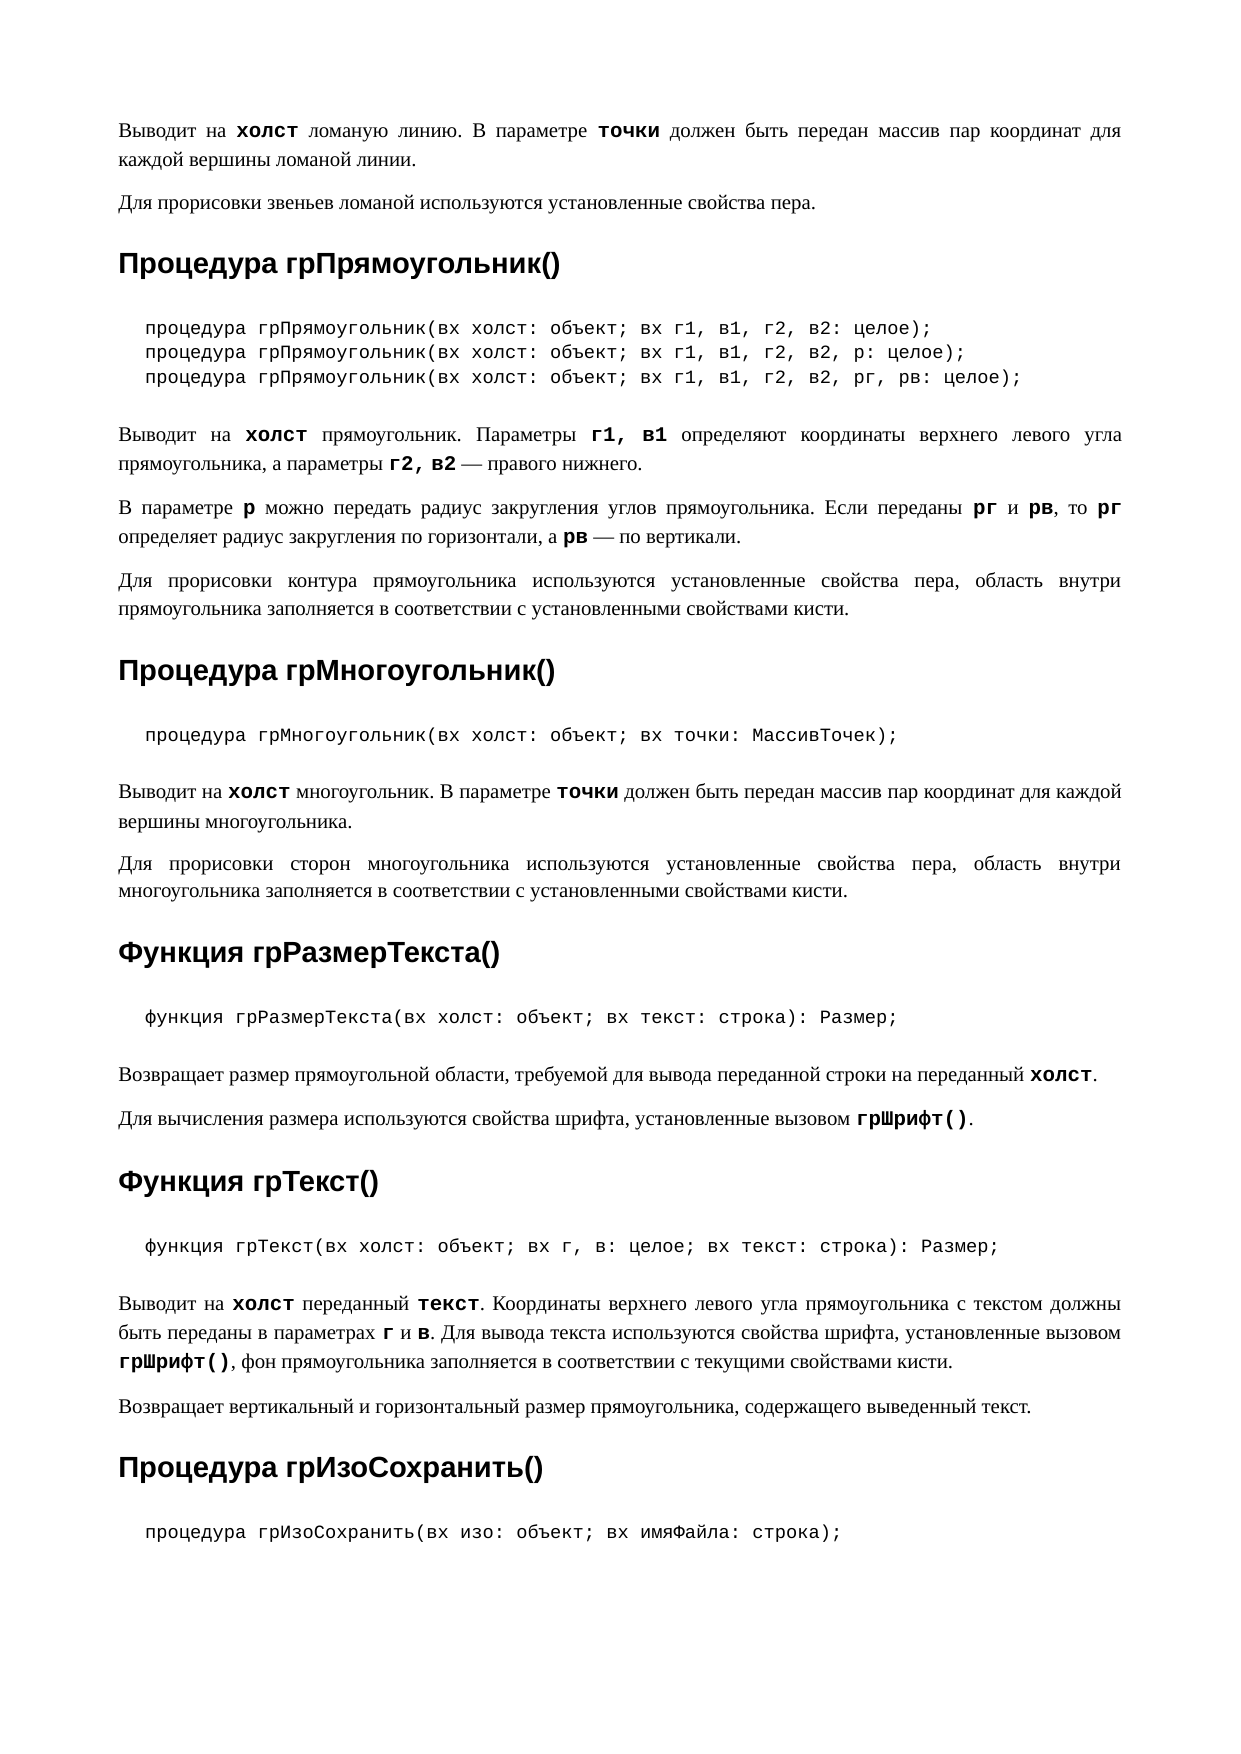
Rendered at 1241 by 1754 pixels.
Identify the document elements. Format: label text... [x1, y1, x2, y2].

text процедура грИзоСохранить(вх изо: объект; вх имяФайла: строка); [136, 1514, 1104, 1553]
text Выводит на холст ломаную линию. В параметре точки должен быть передан массив пар координат для каждой вершины ломаной линии. [118, 118, 1122, 171]
text В параметре р можно передать радиус закругления углов прямоугольника. Если переданы рг и рв, то рг определяет радиус закругления по горизонтали, а рв — по вертикали. [118, 495, 1122, 550]
subtitle Процедура грМногоугольник() [118, 653, 1122, 686]
text Возвращает размер прямоугольной области, требуемой для вывода переданной строки на переданный холст. [118, 1062, 1122, 1087]
text функция грРазмерТекста(вх холст: объект; вх текст: строка): Размер; [136, 999, 1104, 1038]
subtitle Функция грРазмерТекста() [118, 935, 1122, 969]
subtitle Функция грТекст() [118, 1164, 1122, 1198]
text процедура грМногоугольник(вх холст: объект; вх точки: МассивТочек); [136, 717, 1104, 756]
text Выводит на холст многоугольник. В параметре точки должен быть передан массив пар координат для каждой вершины многоугольника. [118, 779, 1122, 833]
text процедура грПрямоугольник(вх холст: объект; вх г1, в1, г2, в2, рг, рв: целое); [136, 359, 1104, 398]
text Возвращает вертикальный и горизонтальный размер прямоугольника, содержащего выведенный текст. [118, 1394, 1122, 1418]
text Для прорисовки сторон многоугольника используются установленные свойства пера, область внутри многоугольника заполняется в соответствии с установленными свойствами кисти. [118, 851, 1122, 902]
subtitle Процедура грИзоСохранить() [118, 1450, 1122, 1484]
text Выводит на холст прямоугольник. Параметры г1, в1 определяют координаты верхнего левого угла прямоугольника, а параметры г2, в2 — правого нижнего. [118, 422, 1122, 477]
subtitle Процедура грПрямоугольник() [118, 246, 1122, 280]
text Для прорисовки контура прямоугольника используются установленные свойства пера, область внутри прямоугольника заполняется в соответствии с установленными свойствами кисти. [118, 568, 1122, 620]
text Для вычисления размера используются свойства шрифта, установленные вызовом грШрифт(). [118, 1106, 1122, 1131]
text функция грТекст(вх холст: объект; вх г, в: целое; вх текст: строка): Размер; [136, 1228, 1104, 1267]
text Для прорисовки звеньев ломаной используются установленные свойства пера. [118, 189, 1122, 214]
text Выводит на холст переданный текст. Координаты верхнего левого угла прямоугольника с текстом должны быть переданы в параметрах г и в. Для вывода текста используются свойства шрифта, установленные вызовом грШрифт(), фон прямоугольника заполняется в соответствии с текущими свойствами кисти. [118, 1291, 1122, 1375]
text процедура грПрямоугольник(вх холст: объект; вх г1, в1, г2, в2: целое); процедура грПрямоугольник(вх холст: объект; вх г1, в1, г2, в2, р: целое); [136, 310, 1104, 359]
